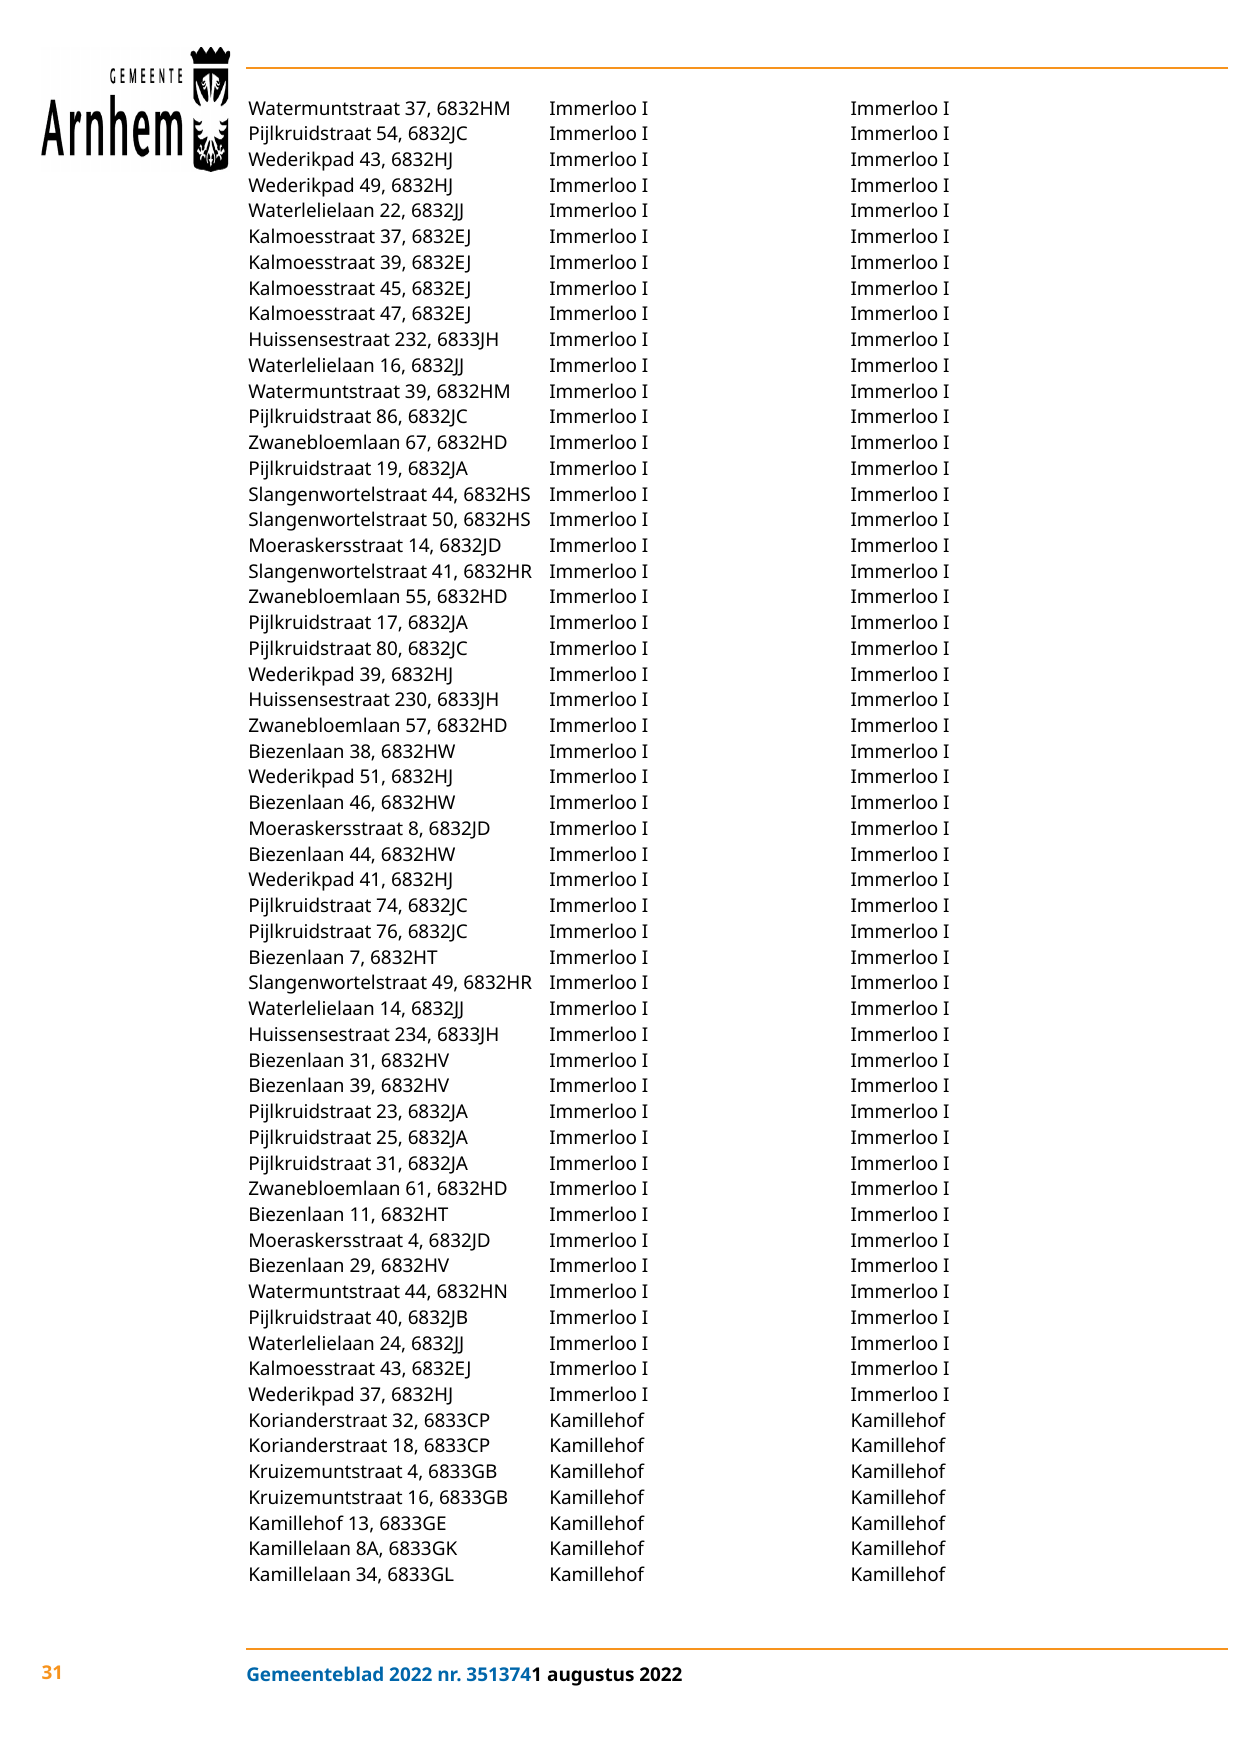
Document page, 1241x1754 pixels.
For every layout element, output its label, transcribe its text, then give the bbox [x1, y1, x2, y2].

table_cell Kalmoesstraat 45, 6832EJ [248, 275, 549, 301]
table_cell Immerloo I [549, 944, 850, 969]
table_cell Immerloo I [850, 609, 1152, 635]
table_cell Immerloo I [850, 1227, 1152, 1253]
table_cell Immerloo I [850, 584, 1152, 609]
table_cell Immerloo I [850, 970, 1152, 995]
table_cell Immerloo I [549, 661, 850, 687]
table_cell Immerloo I [549, 326, 850, 352]
table_cell Immerloo I [850, 429, 1152, 455]
table_cell Immerloo I [850, 404, 1152, 429]
table_cell Immerloo I [850, 635, 1152, 661]
table_cell Immerloo I [850, 893, 1152, 918]
table_cell Immerloo I [549, 1304, 850, 1330]
table_cell Immerloo I [549, 584, 850, 609]
table_cell Wederikpad 49, 6832HJ [248, 172, 549, 198]
table_cell Immerloo I [850, 1356, 1152, 1381]
table_cell Huissensestraat 230, 6833JH [248, 687, 549, 712]
table_cell Immerloo I [549, 198, 850, 223]
table_cell Waterlelielaan 24, 6832JJ [248, 1330, 549, 1356]
table_cell Biezenlaan 31, 6832HV [248, 1047, 549, 1072]
table_cell Immerloo I [850, 944, 1152, 969]
table_cell Immerloo I [850, 738, 1152, 764]
table_cell Wederikpad 41, 6832HJ [248, 867, 549, 892]
table_cell Watermuntstraat 39, 6832HM [248, 378, 549, 403]
table_cell Kalmoesstraat 39, 6832EJ [248, 249, 549, 275]
table_cell Pijlkruidstraat 25, 6832JA [248, 1124, 549, 1150]
table_cell Watermuntstraat 44, 6832HN [248, 1278, 549, 1304]
table_cell Pijlkruidstraat 23, 6832JA [248, 1098, 549, 1124]
table_cell Immerloo I [549, 506, 850, 532]
table_cell Immerloo I [850, 1253, 1152, 1278]
table_cell Immerloo I [850, 1304, 1152, 1330]
table_cell Kalmoesstraat 43, 6832EJ [248, 1356, 549, 1381]
picture [41, 47, 231, 172]
table_cell Immerloo I [850, 661, 1152, 687]
table_cell Immerloo I [850, 1201, 1152, 1227]
table_cell Immerloo I [850, 1047, 1152, 1072]
table_cell Immerloo I [850, 1150, 1152, 1175]
table_cell Kamillehof [549, 1407, 850, 1433]
table_cell Kamillehof [850, 1536, 1152, 1561]
table_cell Pijlkruidstraat 54, 6832JC [248, 121, 549, 146]
table_cell Biezenlaan 44, 6832HW [248, 841, 549, 867]
table_cell Slangenwortelstraat 50, 6832HS [248, 506, 549, 532]
table_cell Kamillelaan 8A, 6833GK [248, 1536, 549, 1561]
table_cell Kamillehof [549, 1484, 850, 1510]
table_cell Immerloo I [850, 995, 1152, 1021]
table_cell Slangenwortelstraat 49, 6832HR [248, 970, 549, 995]
table_cell Immerloo I [549, 687, 850, 712]
table_cell Wederikpad 37, 6832HJ [248, 1381, 549, 1407]
table_cell Biezenlaan 7, 6832HT [248, 944, 549, 969]
table_cell Immerloo I [549, 790, 850, 815]
table_cell Kamillehof [850, 1510, 1152, 1536]
table_cell Kamillehof 13, 6833GE [248, 1510, 549, 1536]
table_cell Immerloo I [850, 532, 1152, 558]
table_cell Huissensestraat 232, 6833JH [248, 326, 549, 352]
table_cell Biezenlaan 46, 6832HW [248, 790, 549, 815]
table_cell Immerloo I [549, 1150, 850, 1175]
table_cell Immerloo I [549, 1098, 850, 1124]
table_cell Biezenlaan 29, 6832HV [248, 1253, 549, 1278]
table_cell Immerloo I [549, 429, 850, 455]
table_cell Immerloo I [850, 558, 1152, 584]
table_cell Immerloo I [850, 790, 1152, 815]
table_cell Immerloo I [549, 815, 850, 841]
table_cell Immerloo I [549, 1201, 850, 1227]
table_cell Immerloo I [549, 1047, 850, 1072]
table_cell Immerloo I [549, 1124, 850, 1150]
table_cell Immerloo I [549, 275, 850, 301]
table_cell Immerloo I [549, 867, 850, 892]
table_cell Immerloo I [549, 121, 850, 146]
table_cell Immerloo I [549, 95, 850, 121]
table_cell Kamillehof [549, 1459, 850, 1484]
table_cell Immerloo I [850, 1330, 1152, 1356]
table_cell Immerloo I [549, 841, 850, 867]
table_cell Immerloo I [850, 1381, 1152, 1407]
table_cell Zwanebloemlaan 57, 6832HD [248, 712, 549, 738]
table_cell Immerloo I [850, 687, 1152, 712]
table_cell Pijlkruidstraat 80, 6832JC [248, 635, 549, 661]
table_cell Waterlelielaan 14, 6832JJ [248, 995, 549, 1021]
table_cell Immerloo I [850, 918, 1152, 944]
table_cell Immerloo I [549, 404, 850, 429]
table_cell Korianderstraat 32, 6833CP [248, 1407, 549, 1433]
table_cell Kalmoesstraat 47, 6832EJ [248, 301, 549, 326]
table_cell Pijlkruidstraat 31, 6832JA [248, 1150, 549, 1175]
table_cell Immerloo I [850, 506, 1152, 532]
table_cell Immerloo I [850, 1073, 1152, 1098]
table_cell Kamillehof [850, 1433, 1152, 1458]
table_cell Immerloo I [549, 738, 850, 764]
table_cell Immerloo I [850, 95, 1152, 121]
table_cell Immerloo I [850, 1175, 1152, 1201]
table_cell Immerloo I [850, 224, 1152, 249]
table_cell Kamillehof [850, 1407, 1152, 1433]
table_cell Kamillehof [549, 1433, 850, 1458]
table_cell Immerloo I [850, 481, 1152, 506]
table_cell Zwanebloemlaan 61, 6832HD [248, 1175, 549, 1201]
table_cell Pijlkruidstraat 17, 6832JA [248, 609, 549, 635]
table_cell Immerloo I [850, 352, 1152, 378]
table_cell Immerloo I [549, 1175, 850, 1201]
table_cell Immerloo I [850, 172, 1152, 198]
table_cell Kamillehof [549, 1510, 850, 1536]
table_cell Slangenwortelstraat 44, 6832HS [248, 481, 549, 506]
table_cell Immerloo I [549, 249, 850, 275]
table_cell Immerloo I [549, 146, 850, 172]
table_cell Immerloo I [549, 532, 850, 558]
table_cell Moeraskersstraat 4, 6832JD [248, 1227, 549, 1253]
table_cell Pijlkruidstraat 19, 6832JA [248, 455, 549, 481]
table_cell Immerloo I [850, 378, 1152, 403]
table_cell Immerloo I [850, 275, 1152, 301]
table_cell Immerloo I [850, 198, 1152, 223]
table_cell Huissensestraat 234, 6833JH [248, 1021, 549, 1047]
table_cell Immerloo I [549, 1381, 850, 1407]
table_cell Biezenlaan 39, 6832HV [248, 1073, 549, 1098]
table_cell Kamillehof [549, 1536, 850, 1561]
table_cell Kalmoesstraat 37, 6832EJ [248, 224, 549, 249]
table_cell Immerloo I [549, 352, 850, 378]
table_cell Wederikpad 51, 6832HJ [248, 764, 549, 789]
table_cell Immerloo I [549, 712, 850, 738]
table_cell Immerloo I [850, 146, 1152, 172]
table_cell Immerloo I [549, 301, 850, 326]
table_cell Immerloo I [850, 249, 1152, 275]
table_cell Immerloo I [549, 1253, 850, 1278]
table_cell Immerloo I [549, 224, 850, 249]
table_cell Immerloo I [850, 121, 1152, 146]
table_cell Immerloo I [549, 1330, 850, 1356]
table_cell Immerloo I [549, 918, 850, 944]
table_cell Immerloo I [549, 172, 850, 198]
table_cell Immerloo I [549, 635, 850, 661]
table_cell Immerloo I [850, 712, 1152, 738]
table_cell Immerloo I [850, 1278, 1152, 1304]
table_cell Immerloo I [850, 815, 1152, 841]
table_cell Wederikpad 39, 6832HJ [248, 661, 549, 687]
table_cell Biezenlaan 11, 6832HT [248, 1201, 549, 1227]
table_cell Pijlkruidstraat 40, 6832JB [248, 1304, 549, 1330]
table_cell Immerloo I [549, 970, 850, 995]
table_cell Kamillelaan 34, 6833GL [248, 1561, 549, 1587]
table_cell Kruizemuntstraat 4, 6833GB [248, 1459, 549, 1484]
table_cell Wederikpad 43, 6832HJ [248, 146, 549, 172]
table_cell Immerloo I [549, 1021, 850, 1047]
table_cell Immerloo I [549, 764, 850, 789]
table_cell Kamillehof [850, 1459, 1152, 1484]
table_cell Immerloo I [549, 1356, 850, 1381]
table_cell Zwanebloemlaan 55, 6832HD [248, 584, 549, 609]
table_cell Immerloo I [850, 1021, 1152, 1047]
table_cell Pijlkruidstraat 76, 6832JC [248, 918, 549, 944]
table_cell Immerloo I [850, 1124, 1152, 1150]
table_cell Immerloo I [850, 301, 1152, 326]
table_cell Moeraskersstraat 8, 6832JD [248, 815, 549, 841]
table_cell Immerloo I [549, 481, 850, 506]
table_cell Pijlkruidstraat 74, 6832JC [248, 893, 549, 918]
table_cell Immerloo I [850, 764, 1152, 789]
table_cell Slangenwortelstraat 41, 6832HR [248, 558, 549, 584]
table_cell Immerloo I [850, 326, 1152, 352]
table_cell Waterlelielaan 16, 6832JJ [248, 352, 549, 378]
table_cell Waterlelielaan 22, 6832JJ [248, 198, 549, 223]
table_cell Korianderstraat 18, 6833CP [248, 1433, 549, 1458]
table_cell Immerloo I [549, 609, 850, 635]
table_cell Kamillehof [850, 1561, 1152, 1587]
table_cell Immerloo I [549, 893, 850, 918]
table_cell Immerloo I [850, 1098, 1152, 1124]
table_cell Moeraskersstraat 14, 6832JD [248, 532, 549, 558]
table_cell Immerloo I [549, 1278, 850, 1304]
table_cell Biezenlaan 38, 6832HW [248, 738, 549, 764]
table_cell Kruizemuntstraat 16, 6833GB [248, 1484, 549, 1510]
table_cell Immerloo I [549, 378, 850, 403]
table_cell Pijlkruidstraat 86, 6832JC [248, 404, 549, 429]
table_cell Kamillehof [850, 1484, 1152, 1510]
table_cell Immerloo I [549, 1227, 850, 1253]
table_cell Kamillehof [549, 1561, 850, 1587]
table_cell Immerloo I [850, 455, 1152, 481]
table_cell Immerloo I [549, 558, 850, 584]
table_cell Immerloo I [549, 1073, 850, 1098]
table_cell Watermuntstraat 37, 6832HM [248, 95, 549, 121]
table_cell Immerloo I [549, 995, 850, 1021]
table_cell Zwanebloemlaan 67, 6832HD [248, 429, 549, 455]
table_cell Immerloo I [549, 455, 850, 481]
table_cell Immerloo I [850, 867, 1152, 892]
table_cell Immerloo I [850, 841, 1152, 867]
